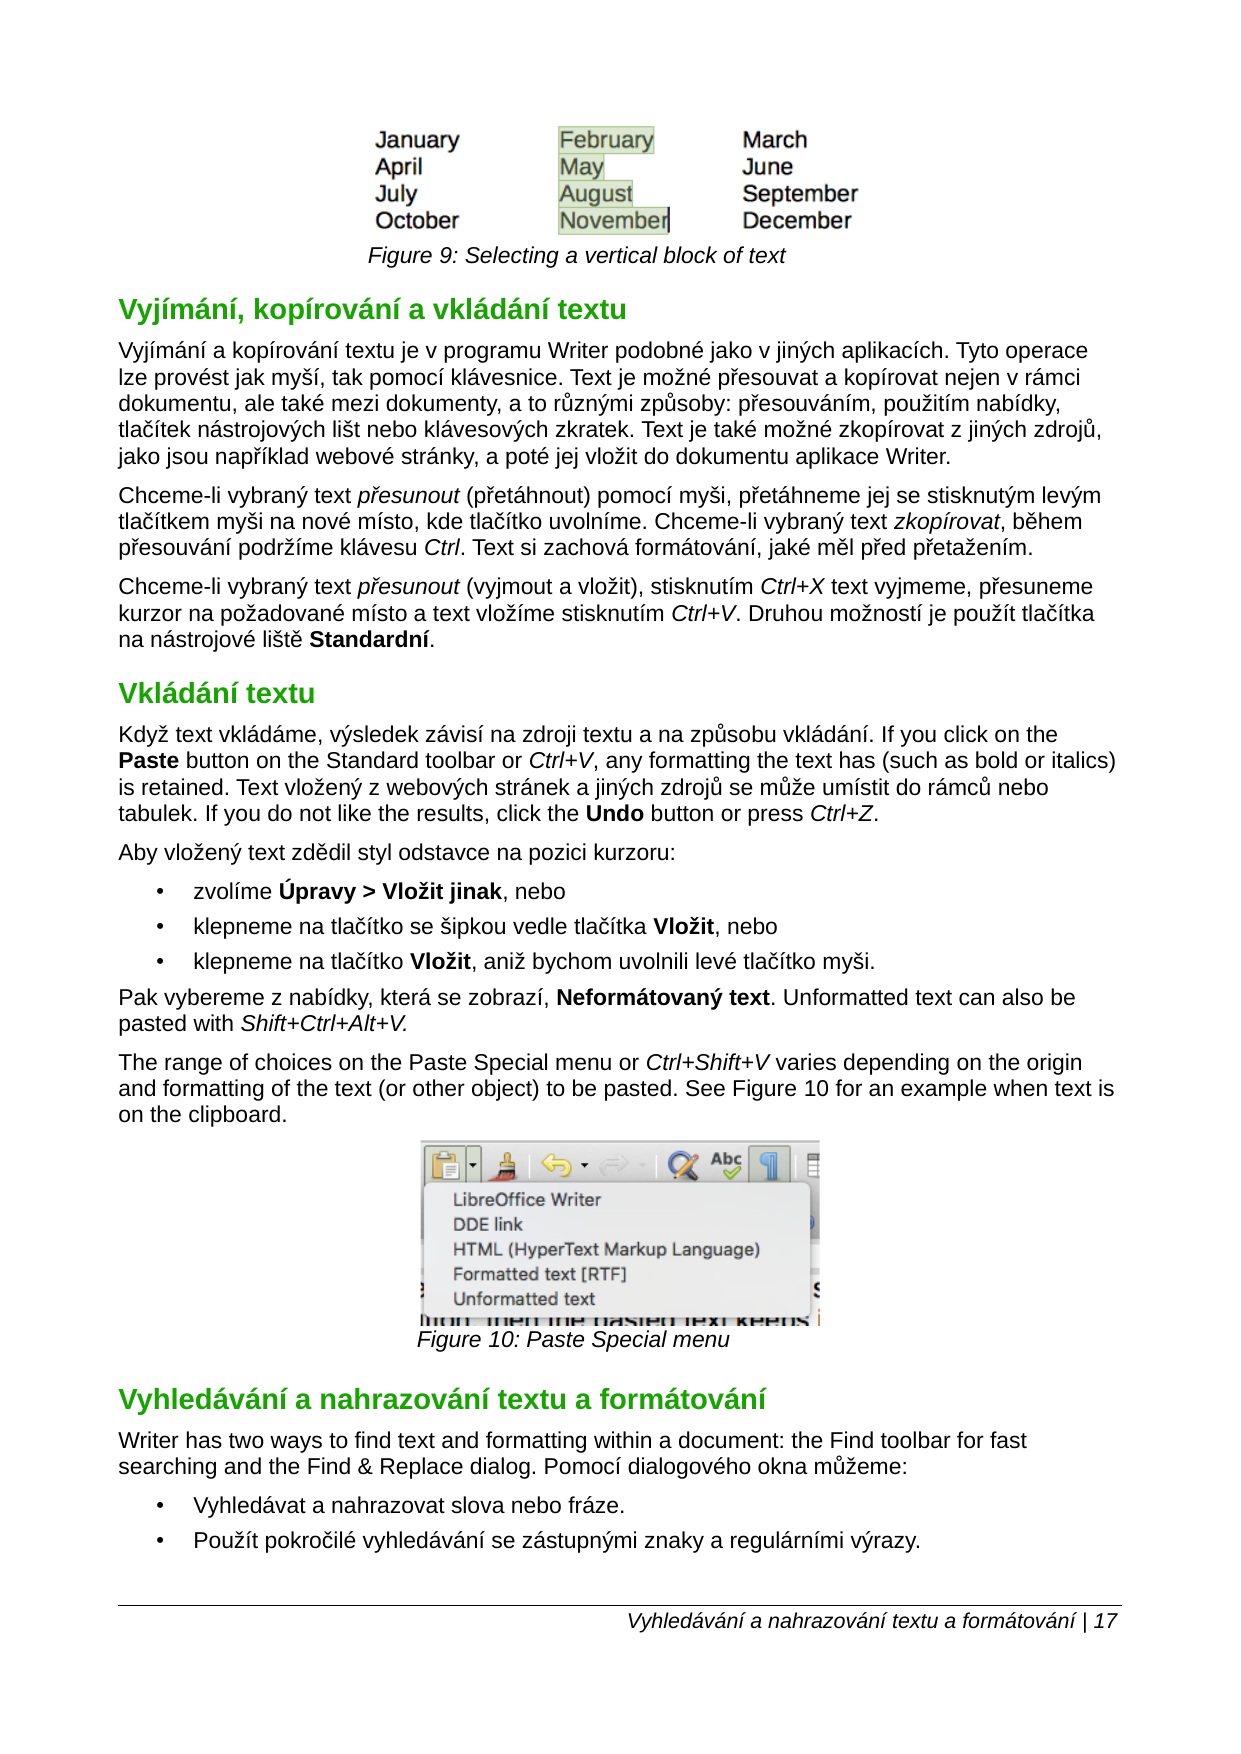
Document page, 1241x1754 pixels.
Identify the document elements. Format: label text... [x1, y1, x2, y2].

subtitle Vyjímání, kopírování a vkládání textu [118, 292, 1122, 326]
text The range of choices on the Paste Special menu or Ctrl+Shift+V varies depending on the origin and formatting of the text (or other object) to be pasted. See Figure 10 for an example when text is on the clipboard. [118, 1049, 1122, 1128]
text Writer has two ways to find text and formatting within a document: the Find toolbar for fast searching and the Find & Replace dialog. Pomocí dialogového okna můžeme: [118, 1427, 1122, 1480]
list klepneme na tlačítko Vložit, aniž bychom uvolnili levé tlačítko myši. [156, 948, 1122, 975]
list Vyhledávat a nahrazovat slova nebo fráze. [156, 1492, 1122, 1518]
picture [420, 1140, 820, 1326]
subtitle Vyhledávání a nahrazování textu a formátování [118, 1382, 1122, 1415]
text Chceme-li vybraný text přesunout (přetáhnout) pomocí myši, přetáhneme jej se stisknutým levým tlačítkem myši na nové místo, kde tlačítko uvolníme. Chceme-li vybraný text zkopírovat, během přesouvání podržíme klávesu Ctrl. Text si zachová formátování, jaké měl před přetažením. [118, 482, 1122, 561]
subtitle Vkládání textu [118, 676, 1122, 709]
picture [367, 118, 873, 242]
text Pak vybereme z nabídky, která se zobrazí, Neformátovaný text. Unformatted text can also be pasted with Shift+Ctrl+Alt+V. [118, 983, 1122, 1036]
list Použít pokročilé vyhledávání se zástupnými znaky a regulárními výrazy. [156, 1527, 1122, 1554]
text Vyjímání a kopírování textu je v programu Writer podobné jako v jiných aplikacích. Tyto operace lze provést jak myší, tak pomocí klávesnice. Text je možné přesouvat a kopírovat nejen v rámci dokumentu, ale také mezi dokumenty, a to různými způsoby: přesouváním, použitím nabídky, tlačítek nástrojových lišt nebo klávesových zkratek. Text je také možné zkopírovat z jiných zdrojů, jako jsou například webové stránky, a poté jej vložit do dokumentu aplikace Writer. [118, 337, 1122, 469]
text Aby vložený text zdědil styl odstavce na pozici kurzoru: [118, 839, 1122, 865]
text Figure 9: Selecting a vertical block of text [368, 242, 872, 268]
list klepneme na tlačítko se šipkou vedle tlačítka Vložit, nebo [156, 913, 1122, 939]
text Figure 10: Paste Special menu [417, 1326, 823, 1352]
text Chceme-li vybraný text přesunout (vyjmout a vložit), stisknutím Ctrl+X text vyjmeme, přesuneme kurzor na požadované místo a text vložíme stisknutím Ctrl+V. Druhou možností je použít tlačítka na nástrojové liště Standardní. [118, 573, 1122, 652]
list zvolíme Úpravy > Vložit jinak, nebo [156, 878, 1122, 904]
text Když text vkládáme, výsledek závisí na zdroji textu a na způsobu vkládání. If you click on the Paste button on the Standard toolbar or Ctrl+V, any formatting the text has (such as bold or italics) is retained. Text vložený z webových stránek a jiných zdrojů se může umístit do rámců nebo tabulek. If you do not like the results, click the Undo button or press Ctrl+Z. [118, 721, 1122, 827]
